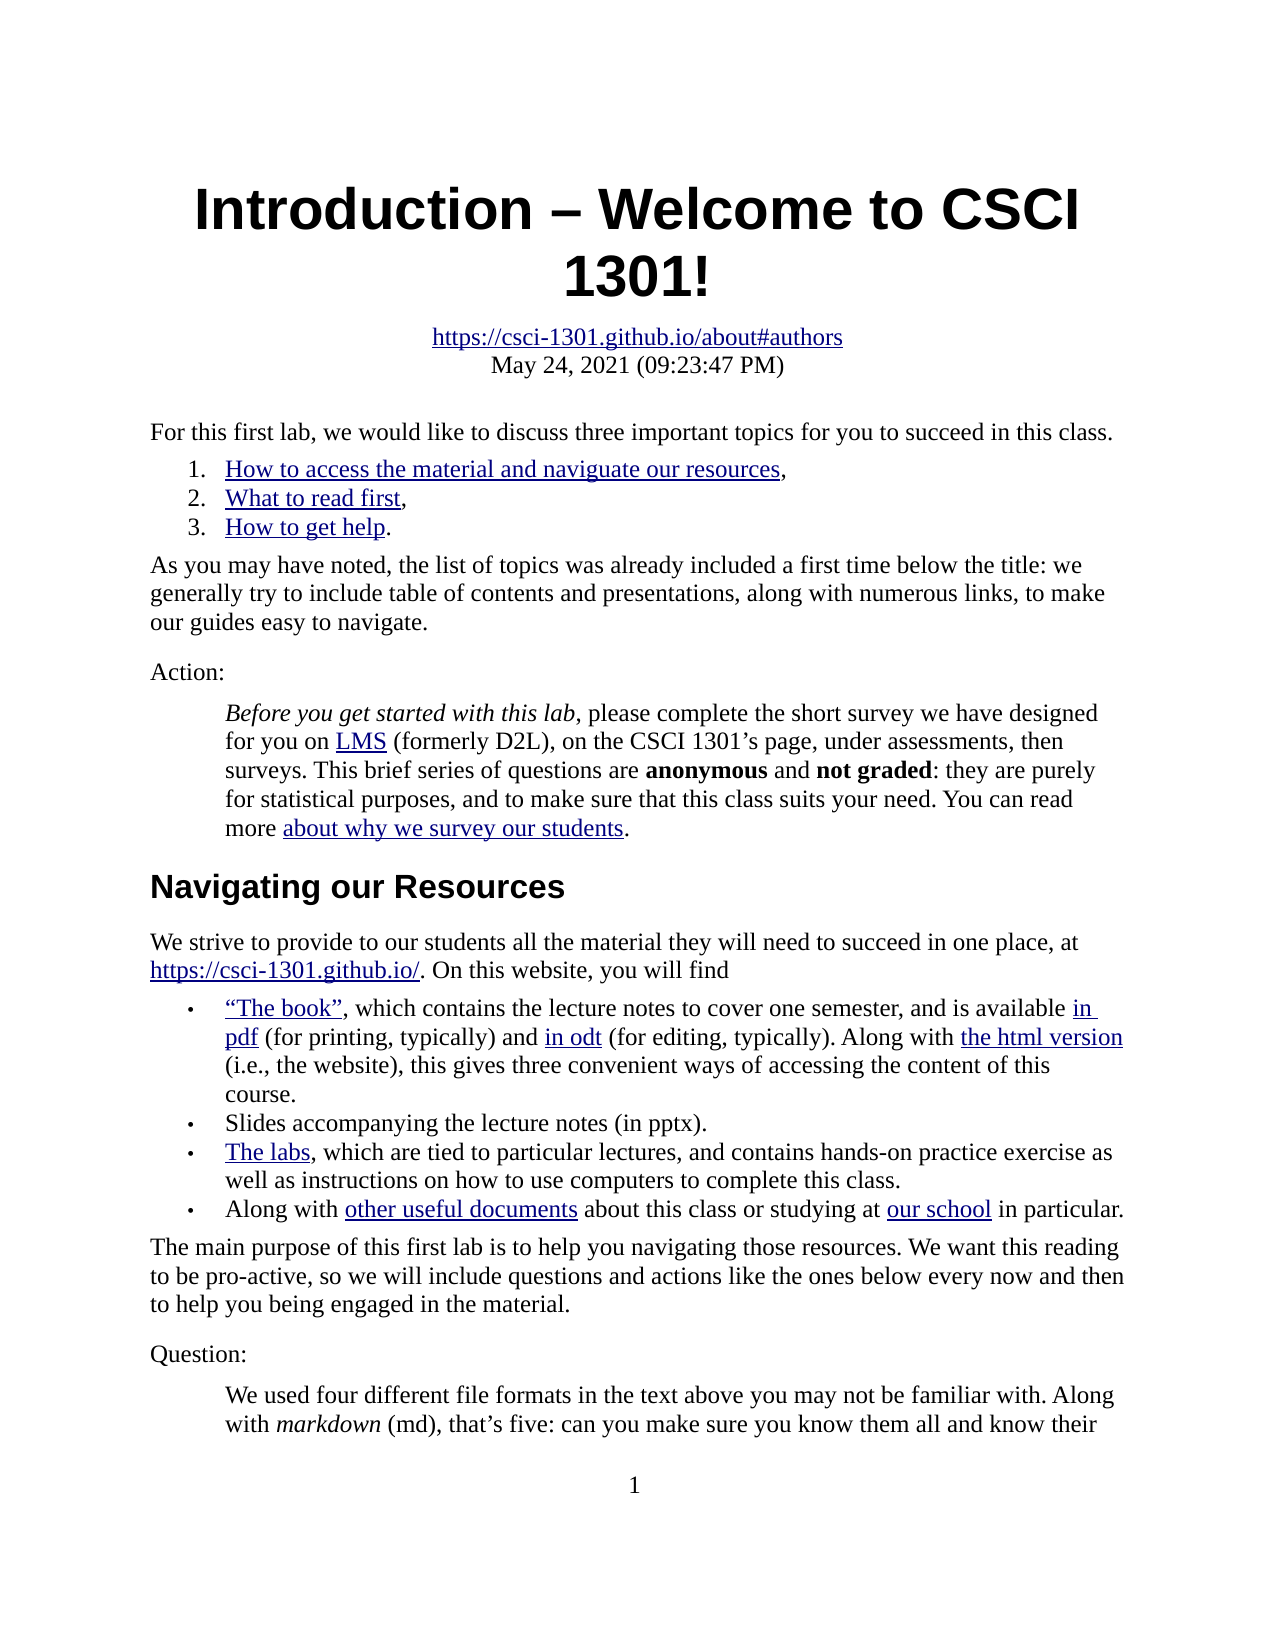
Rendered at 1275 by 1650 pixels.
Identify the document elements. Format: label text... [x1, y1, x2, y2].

text The main purpose of this first lab is to help you navigating those resources. We want this reading to be pro-active, so we will include questions and actions like the ones below every now and then to help you being engaged in the material. [150, 1232, 1125, 1318]
list How to access the material and naviguate our resources, [187, 454, 1125, 483]
list Along with other useful documents about this class or studying at our school in particular. [187, 1194, 1125, 1223]
text Before you get started with this lab, please complete the short survey we have designed for you on LMS (formerly D2L), on the CSCI 1301’s page, under assessments, then surveys. This brief series of questions are anonymous and not graded: they are purely for statistical purposes, and to make sure that this class suits your need. You can read more about why we survey our students. [225, 698, 1125, 841]
list Slides accompanying the lecture notes (in pptx). [187, 1108, 1125, 1137]
text Question: [150, 1339, 1125, 1368]
list “The book”, which contains the lecture notes to cover one semester, and is available in pdf (for printing, typically) and in odt (for editing, typically). Along with the html version (i.e., the website), this gives three convenient ways of accessing the content of this course. [187, 993, 1125, 1108]
text May 24, 2021 (09:23:47 PM) [150, 350, 1125, 379]
text https://csci-1301.github.io/about#authors [150, 322, 1125, 350]
list The labs, which are tied to particular lectures, and contains hands-on practice exercise as well as instructions on how to use computers to complete this class. [187, 1137, 1125, 1194]
list What to read first, [187, 483, 1125, 512]
text We used four different file formats in the text above you may not be familiar with. Along with markdown (md), that’s five: can you make sure you know them all and know their [225, 1380, 1125, 1437]
list How to get help. [187, 512, 1125, 541]
title Introduction – Welcome to CSCI 1301! [150, 175, 1125, 309]
text We strive to provide to our students all the material they will need to succeed in one place, at https://csci-1301.github.io/. On this website, you will find [150, 927, 1125, 984]
text For this first lab, we would like to discuss three important topics for you to succeed in this class. [150, 417, 1125, 446]
subtitle Navigating our Resources [150, 866, 1125, 905]
text Action: [150, 657, 1125, 686]
text As you may have noted, the list of topics was already included a first time below the title: we generally try to include table of contents and presentations, along with numerous links, to make our guides easy to navigate. [150, 550, 1125, 636]
